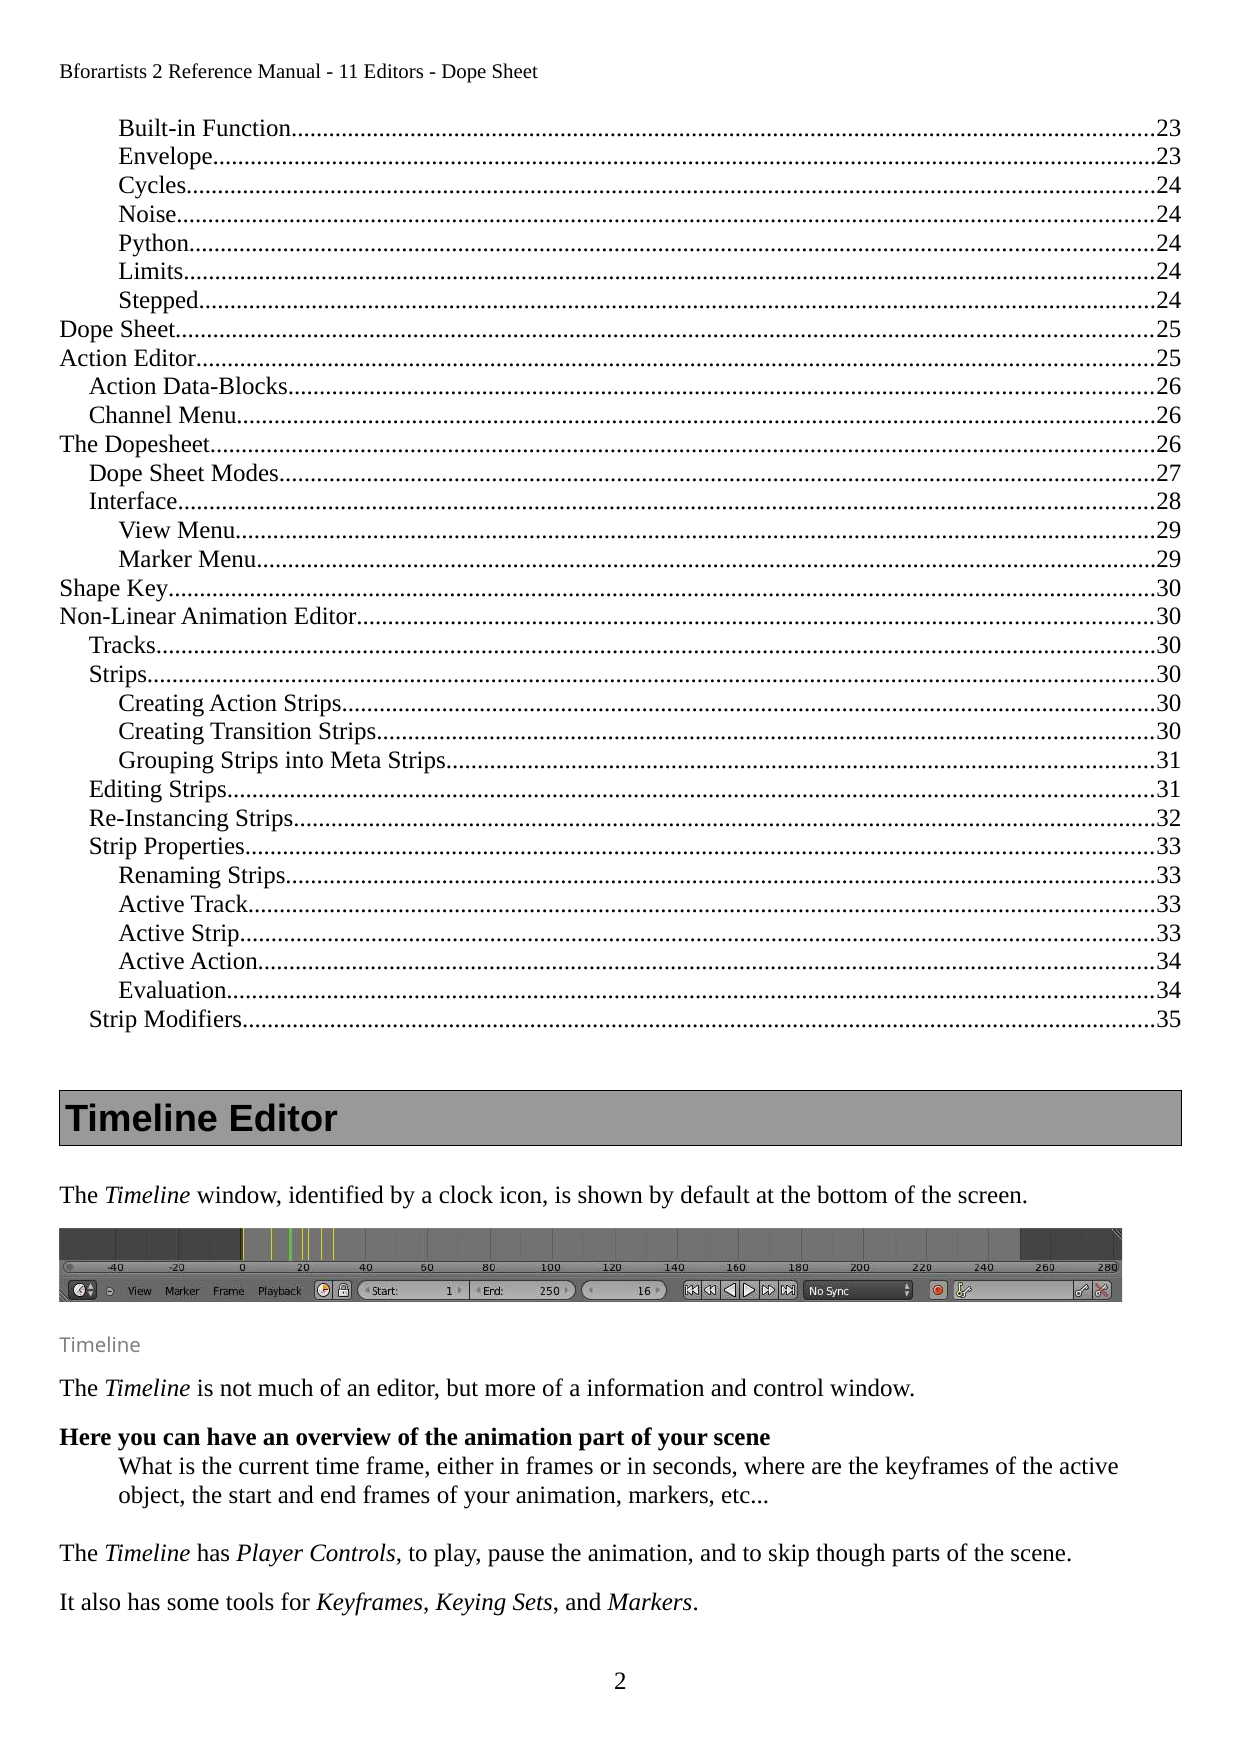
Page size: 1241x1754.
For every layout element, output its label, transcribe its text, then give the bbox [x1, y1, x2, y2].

list What is the current time frame, either in frames or in seconds, where are the keyframes of the active object, the start and end frames of your animation, markers, etc... [118, 1451, 1181, 1508]
text Limits 24 [118, 256, 1181, 285]
text Strip Modifiers 35 [88, 1004, 1181, 1033]
text Active Action 34 [118, 946, 1181, 975]
table_header Timeline Editor [60, 1091, 1181, 1145]
subtitle Here you can have an overview of the animation part of your scene [59, 1422, 1181, 1451]
text Strips 30 [88, 659, 1181, 688]
text Envelope 23 [118, 141, 1181, 170]
text The Timeline is not much of an editor, but more of a information and control window. [59, 1373, 1181, 1402]
text Action Editor 25 [59, 343, 1181, 371]
text Strip Properties 33 [88, 831, 1181, 860]
text Evaluation 34 [118, 975, 1181, 1004]
text The Timeline window, identified by a clock icon, is shown by default at the bottom of the screen. [59, 1180, 1181, 1209]
text Noise 24 [118, 199, 1181, 228]
text Action Data-Blocks 26 [88, 371, 1181, 400]
text Editing Strips 31 [88, 774, 1181, 803]
text Re-Instancing Strips 32 [88, 803, 1181, 831]
text The Dopesheet 26 [59, 429, 1181, 458]
text View Menu 29 [118, 515, 1181, 544]
text Timeline [59, 1327, 1181, 1358]
text Renaming Strips 33 [118, 860, 1181, 889]
text Dope Sheet Modes 27 [88, 458, 1181, 486]
text Active Track 33 [118, 889, 1181, 918]
text Dope Sheet 25 [59, 314, 1181, 343]
text The Timeline has Player Controls, to play, pause the animation, and to skip though parts of the scene. [59, 1538, 1181, 1567]
picture [59, 1228, 1123, 1302]
text Python 24 [118, 228, 1181, 256]
text It also has some tools for Keyframes, Keying Sets, and Markers. [59, 1587, 1181, 1616]
text Built-in Function 23 [118, 113, 1181, 141]
text Active Strip 33 [118, 918, 1181, 946]
text Tracks 30 [88, 630, 1181, 659]
text Channel Menu 26 [88, 400, 1181, 429]
text Shape Key 30 [59, 573, 1181, 601]
text Cycles 24 [118, 170, 1181, 199]
text Non-Linear Animation Editor 30 [59, 601, 1181, 630]
text Stepped 24 [118, 285, 1181, 314]
text Creating Transition Strips 30 [118, 716, 1181, 745]
text Marker Menu 29 [118, 544, 1181, 573]
text Grouping Strips into Meta Strips 31 [118, 745, 1181, 774]
text Creating Action Strips 30 [118, 688, 1181, 716]
text Interface 28 [88, 486, 1181, 515]
